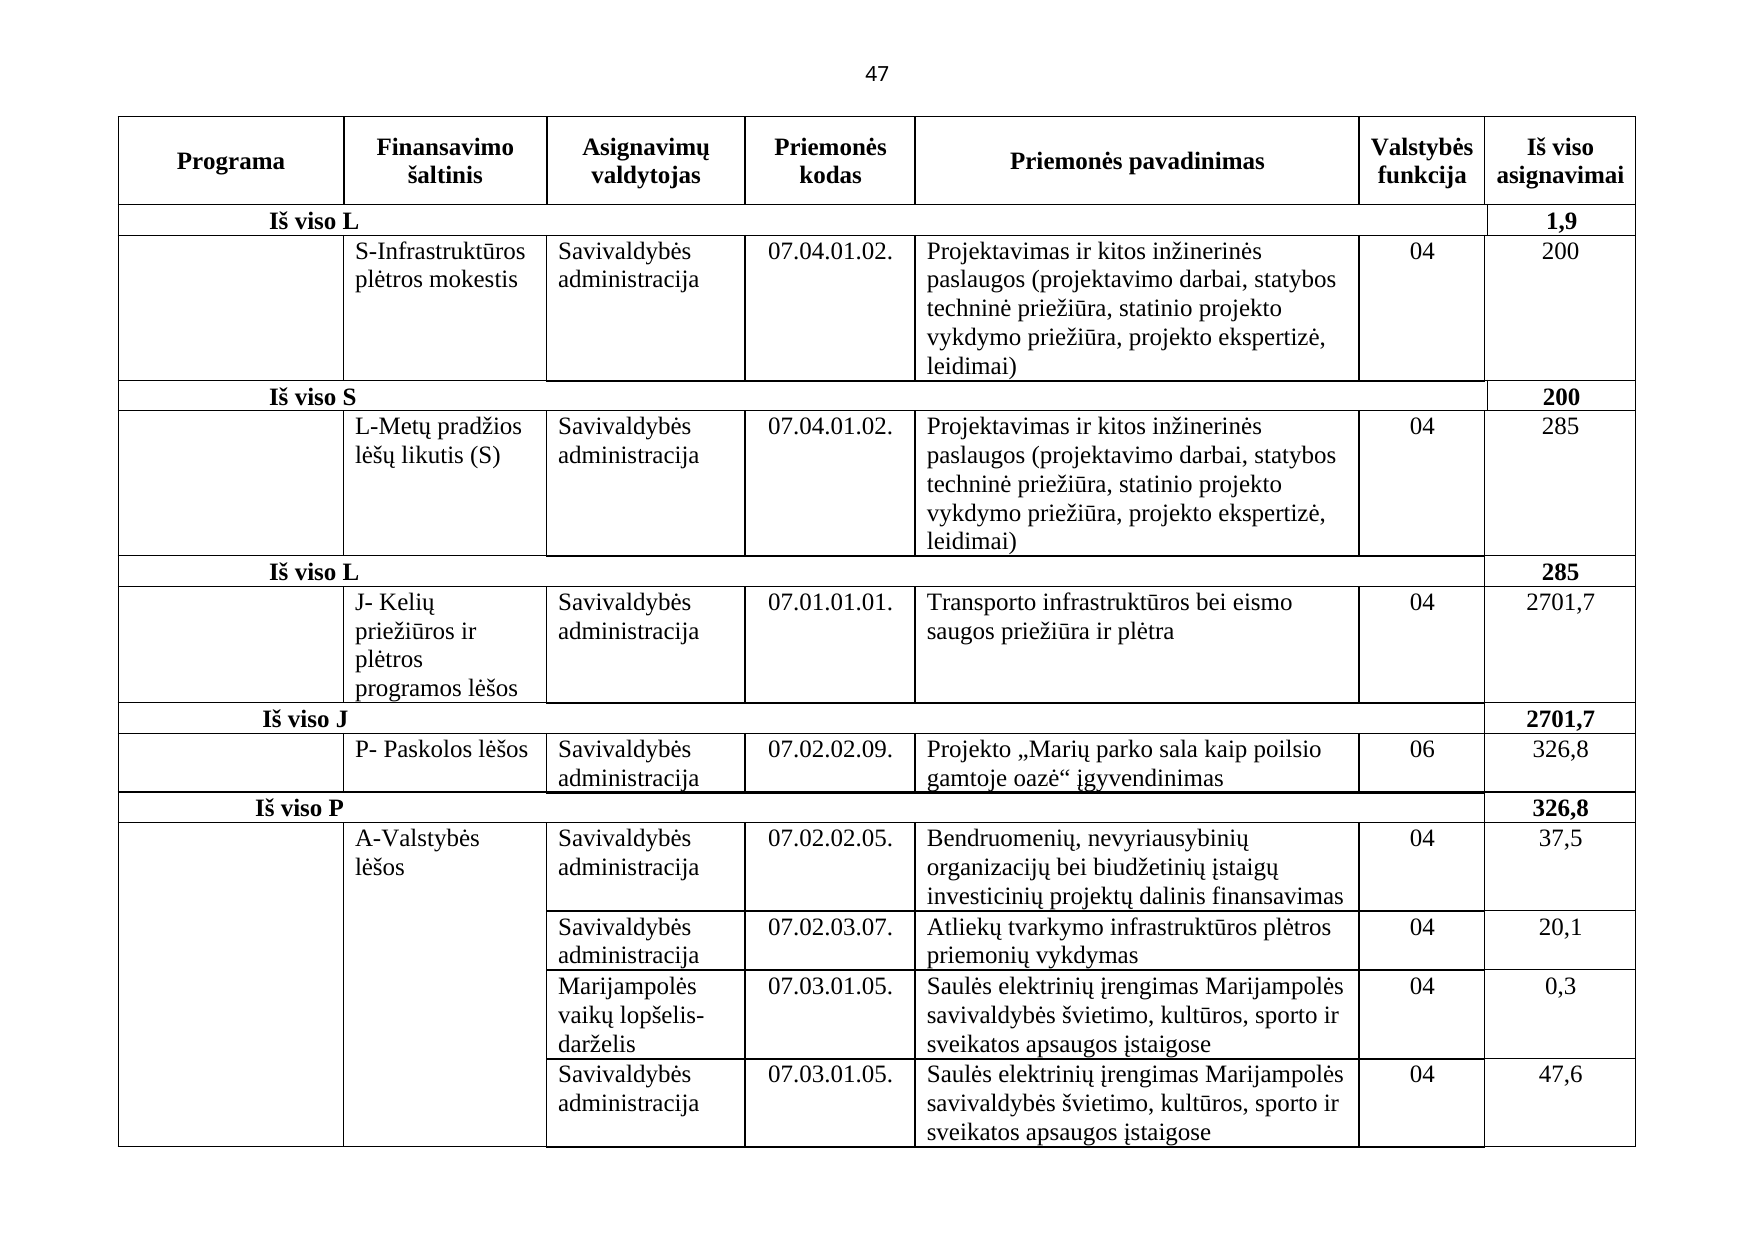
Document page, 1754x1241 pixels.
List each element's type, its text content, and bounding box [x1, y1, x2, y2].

table_cell Bendruomenių, nevyriausybinių organizacijų bei biudžetinių įstaigų investicinių projektų dalinis finansavimas [916, 823, 1358, 909]
table_cell 200 [1485, 236, 1635, 379]
table_cell Savivaldybės administracija [547, 912, 744, 969]
table_cell Projektavimas ir kitos inžinerinės paslaugos (projektavimo darbai, statybos techninė priežiūra, statinio projekto vykdymo priežiūra, projekto ekspertizė, leidimai) [916, 236, 1358, 379]
table_cell Savivaldybės administracija [547, 1060, 744, 1146]
table_cell Projekto „Marių parko sala kaip poilsio gamtoje oazė“ įgyvendinimas [916, 734, 1358, 791]
table_cell Saulės elektrinių įrengimas Marijampolės savivaldybės švietimo, kultūros, sporto ir sveikatos apsaugos įstaigose [916, 1060, 1358, 1146]
table_cell 06 [1360, 734, 1484, 791]
table_cell 37,5 [1485, 823, 1635, 909]
table_cell 47,6 [1485, 1059, 1635, 1146]
table_cell Atliekų tvarkymo infrastruktūros plėtros priemonių vykdymas [916, 912, 1358, 969]
table_cell 04 [1360, 912, 1484, 969]
table_cell Iš viso J [119, 703, 1484, 733]
table_cell 07.03.01.05. [746, 1060, 914, 1146]
table_cell 04 [1360, 236, 1484, 379]
table_cell 285 [1485, 411, 1635, 555]
table_cell 2701,7 [1485, 703, 1635, 733]
table_cell [119, 587, 343, 702]
table_cell Saulės elektrinių įrengimas Marijampolės savivaldybės švietimo, kultūros, sporto ir sveikatos apsaugos įstaigose [916, 971, 1358, 1057]
table_header Finansavimo šaltinis [345, 117, 546, 204]
table_cell Savivaldybės administracija [547, 411, 744, 555]
table_cell 0,3 [1485, 970, 1635, 1057]
table_header Valstybės funkcija [1360, 117, 1484, 204]
table_cell 07.03.01.05. [746, 971, 914, 1057]
table_header Priemonės pavadinimas [916, 117, 1358, 204]
table_cell Iš viso S [119, 381, 1487, 410]
table_cell Iš viso P [119, 793, 1484, 822]
table_cell 285 [1485, 556, 1635, 586]
table_cell Iš viso L [119, 556, 1484, 586]
table_cell 07.04.01.02. [746, 411, 914, 555]
table_cell L-Metų pradžios lėšų likutis (S) [344, 411, 546, 555]
table_cell 07.02.02.09. [746, 734, 914, 791]
table_cell Marijampolės vaikų lopšelis-darželis [547, 971, 744, 1057]
table_cell Savivaldybės administracija [547, 236, 744, 379]
table_cell 07.04.01.02. [746, 236, 914, 379]
table_cell 04 [1360, 587, 1484, 702]
table_cell 07.01.01.01. [746, 587, 914, 702]
table_cell Iš viso L [119, 205, 1487, 235]
table_cell 04 [1360, 1060, 1484, 1146]
table_cell [119, 236, 343, 379]
table_cell A-Valstybės lėšos [344, 823, 546, 1146]
table_cell [119, 734, 343, 791]
table_cell 04 [1360, 971, 1484, 1057]
table_cell 326,8 [1485, 734, 1635, 791]
table_cell Transporto infrastruktūros bei eismo saugos priežiūra ir plėtra [916, 587, 1358, 702]
table_cell 04 [1360, 823, 1484, 909]
table_header Priemonės kodas [746, 117, 914, 204]
table_cell [119, 411, 343, 555]
table_cell 20,1 [1485, 911, 1635, 969]
table_cell 1,9 [1488, 205, 1635, 235]
table_cell Savivaldybės administracija [547, 734, 744, 791]
table_cell 200 [1488, 381, 1635, 410]
table_cell Projektavimas ir kitos inžinerinės paslaugos (projektavimo darbai, statybos techninė priežiūra, statinio projekto vykdymo priežiūra, projekto ekspertizė, leidimai) [916, 411, 1358, 555]
table_cell 07.02.03.07. [746, 912, 914, 969]
table_cell Savivaldybės administracija [547, 587, 744, 702]
table_header Programa [119, 117, 343, 204]
table_cell P- Paskolos lėšos [344, 734, 546, 791]
table_cell 07.02.02.05. [746, 823, 914, 909]
table_header Iš viso asignavimai [1485, 117, 1635, 204]
table_cell 2701,7 [1485, 587, 1635, 702]
table_cell 04 [1360, 411, 1484, 555]
table_header Asignavimų valdytojas [548, 117, 744, 204]
table_cell S-Infrastruktūros plėtros mokestis [344, 236, 546, 379]
table_cell Savivaldybės administracija [547, 823, 744, 909]
table_cell 326,8 [1485, 793, 1635, 822]
table_cell [119, 823, 343, 1146]
table_cell J- Kelių priežiūros ir plėtros programos lėšos [344, 587, 546, 702]
